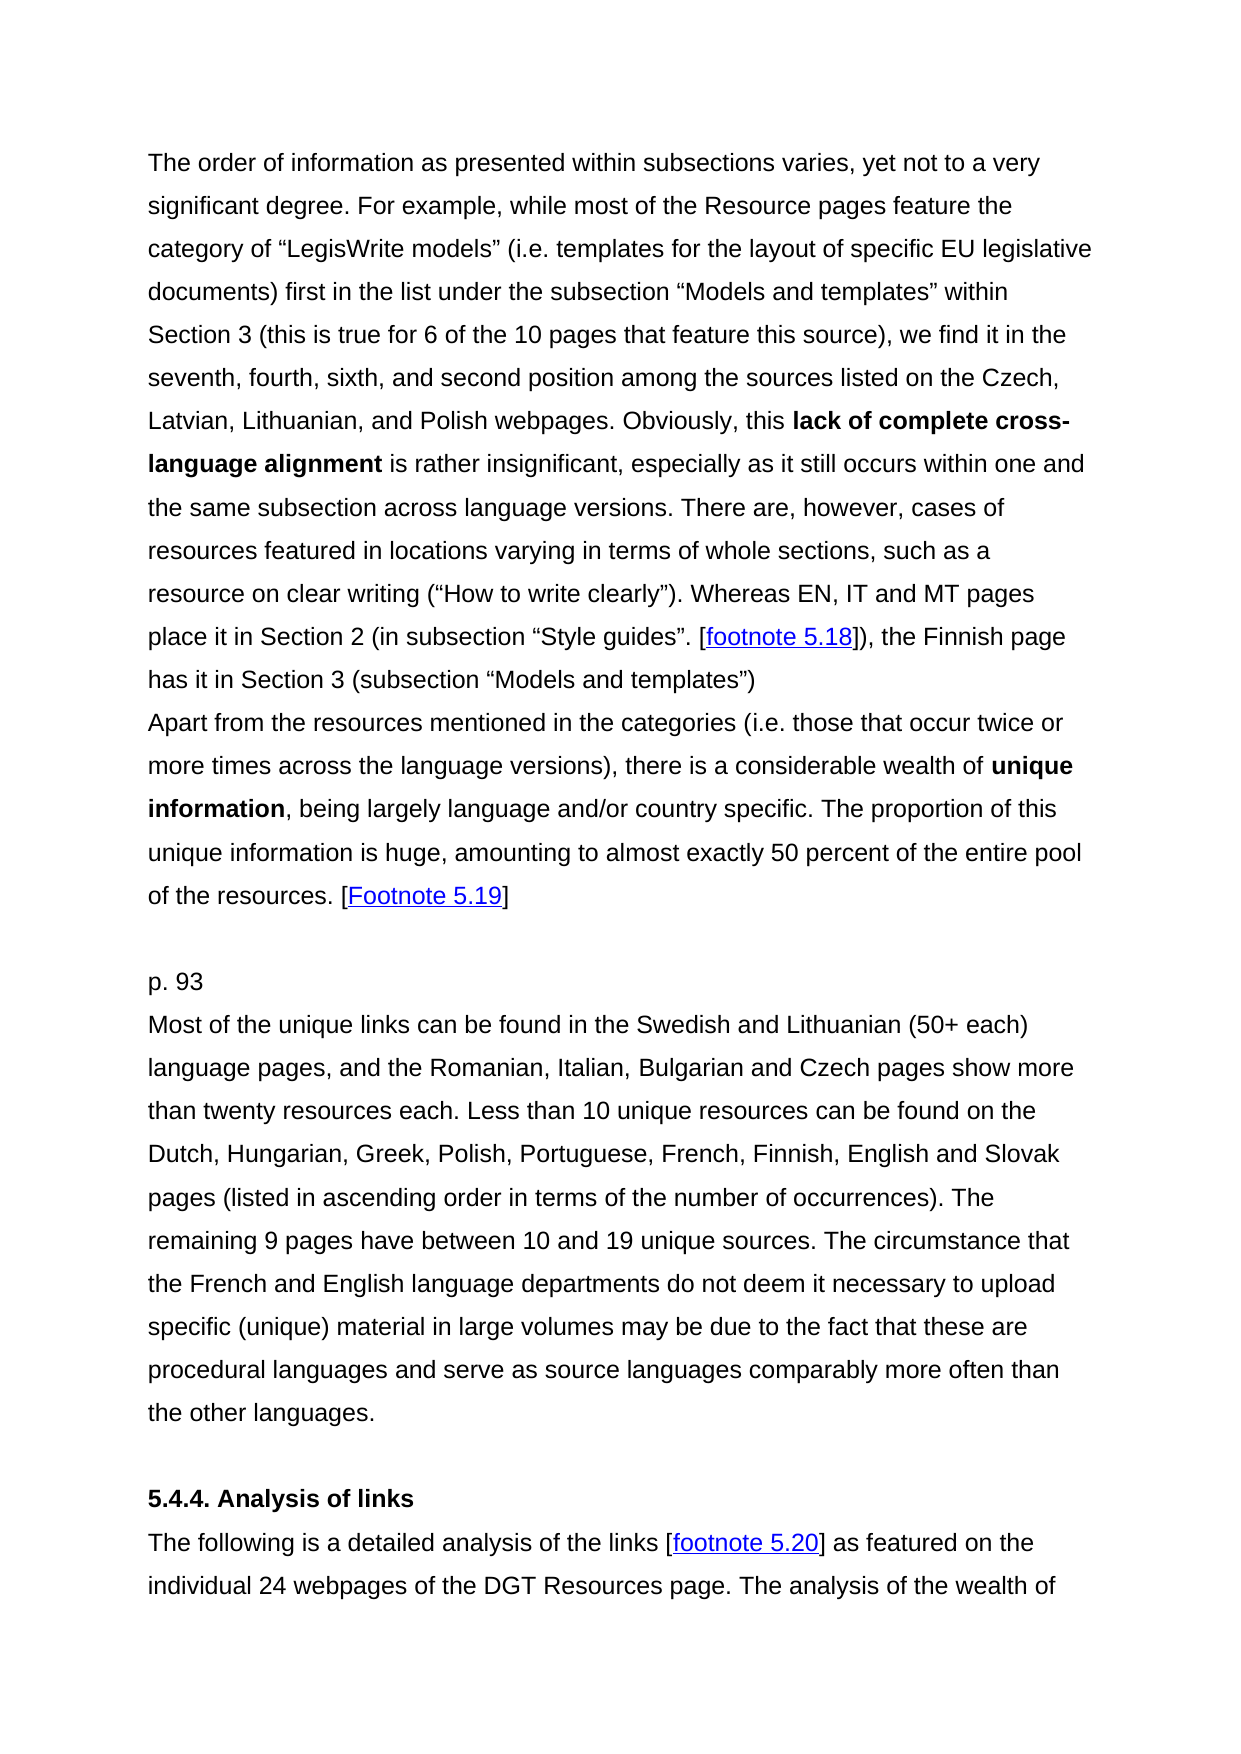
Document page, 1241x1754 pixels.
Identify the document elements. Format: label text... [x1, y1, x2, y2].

text p. 93 [148, 967, 1093, 996]
text Most of the unique links can be found in the Swedish and Lithuanian (50+ each) language pages, and the Romanian, Italian, Bulgarian and Czech pages show more than twenty resources each. Less than 10 unique resources can be found on the Dutch, Hungarian, Greek, Polish, Portuguese, French, Finnish, English and Slovak pages (listed in ascending order in terms of the number of occurrences). The remaining 9 pages have between 10 and 19 unique sources. The circumstance that the French and English language departments do not deem it necessary to upload specific (unique) material in large volumes may be due to the fact that these are procedural languages and serve as source languages comparably more often than the other languages. [148, 1010, 1093, 1427]
text The following is a detailed analysis of the links [footnote 5.20] as featured on the individual 24 webpages of the DGT Resources page. The analysis of the wealth of [148, 1528, 1093, 1599]
subtitle 5.4.4. Analysis of links [148, 1484, 1093, 1513]
text The order of information as presented within subsections varies, yet not to a very significant degree. For example, while most of the Resource pages feature the category of “LegisWrite models” (i.e. templates for the layout of specific EU legislative documents) first in the list under the subsection “Models and templates” within Section 3 (this is true for 6 of the 10 pages that feature this source), we find it in the seventh, fourth, sixth, and second position among the sources listed on the Czech, Latvian, Lithuanian, and Polish webpages. Obviously, this lack of complete cross-language alignment is rather insignificant, especially as it still occurs within one and the same subsection across language versions. There are, however, cases of resources featured in locations varying in terms of whole sections, such as a resource on clear writing (“How to write clearly”). Whereas EN, IT and MT pages place it in Section 2 (in subsection “Style guides”. [footnote 5.18]), the Finnish page has it in Section 3 (subsection “Models and templates”) [148, 148, 1093, 694]
text Apart from the resources mentioned in the categories (i.e. those that occur twice or more times across the language versions), there is a considerable wealth of unique information, being largely language and/or country specific. The proportion of this unique information is huge, amounting to almost exactly 50 percent of the entire pool of the resources. [Footnote 5.19] [148, 708, 1093, 909]
